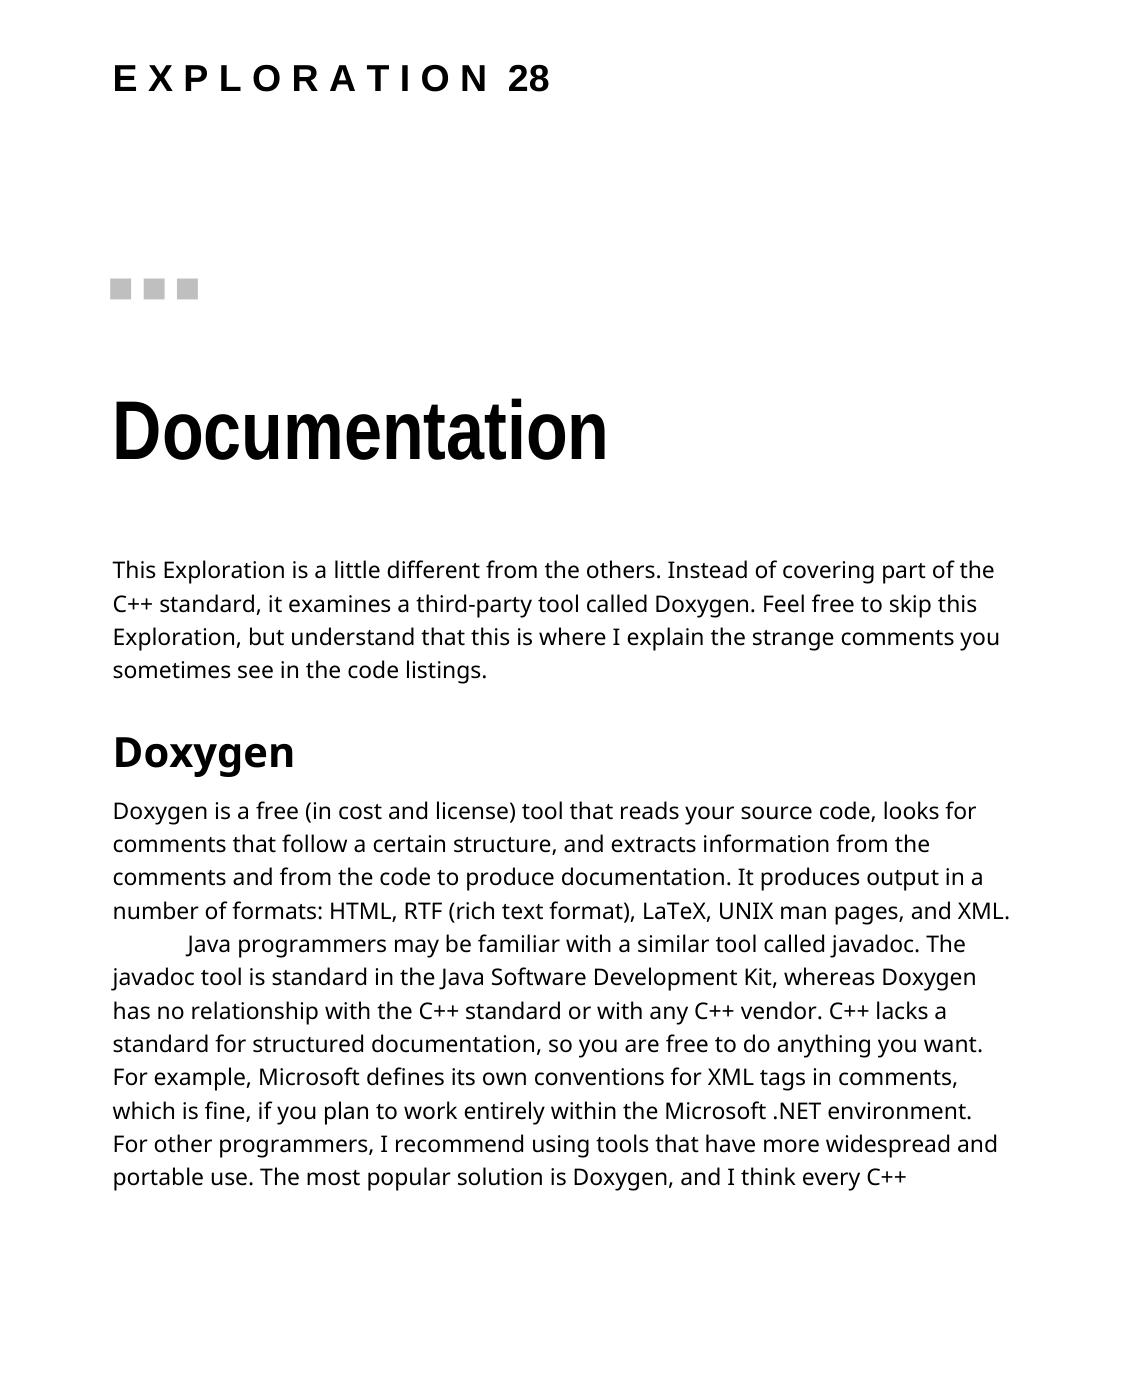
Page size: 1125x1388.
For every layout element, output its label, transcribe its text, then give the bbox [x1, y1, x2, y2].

text This Exploration is a little different from the others. Instead of covering part of the C++ standard, it examines a third-party tool called Doxygen. Feel free to skip this Exploration, but understand that this is where I explain the strange comments you sometimes see in the code listings. [112, 552, 1012, 686]
title Documentation [112, 382, 1012, 477]
subtitle Doxygen [112, 723, 1012, 780]
text Java programmers may be familiar with a similar tool called javadoc. The javadoc tool is standard in the Java Software Development Kit, whereas Doxygen has no relationship with the C++ standard or with any C++ vendor. C++ lacks a standard for structured documentation, so you are free to do anything you want. For example, Microsoft defines its own conventions for XML tags in comments, which is fine, if you plan to work entirely within the Microsoft .NET environment. For other programmers, I recommend using tools that have more widespread and portable use. The most popular solution is Doxygen, and I think every C++ [112, 926, 1012, 1192]
text Doxygen is a free (in cost and license) tool that reads your source code, looks for comments that follow a certain structure, and extracts information from the comments and from the code to produce documentation. It produces output in a number of formats: HTML, RTF (rich text format), LaTeX, UNIX man pages, and XML. [112, 792, 1012, 926]
